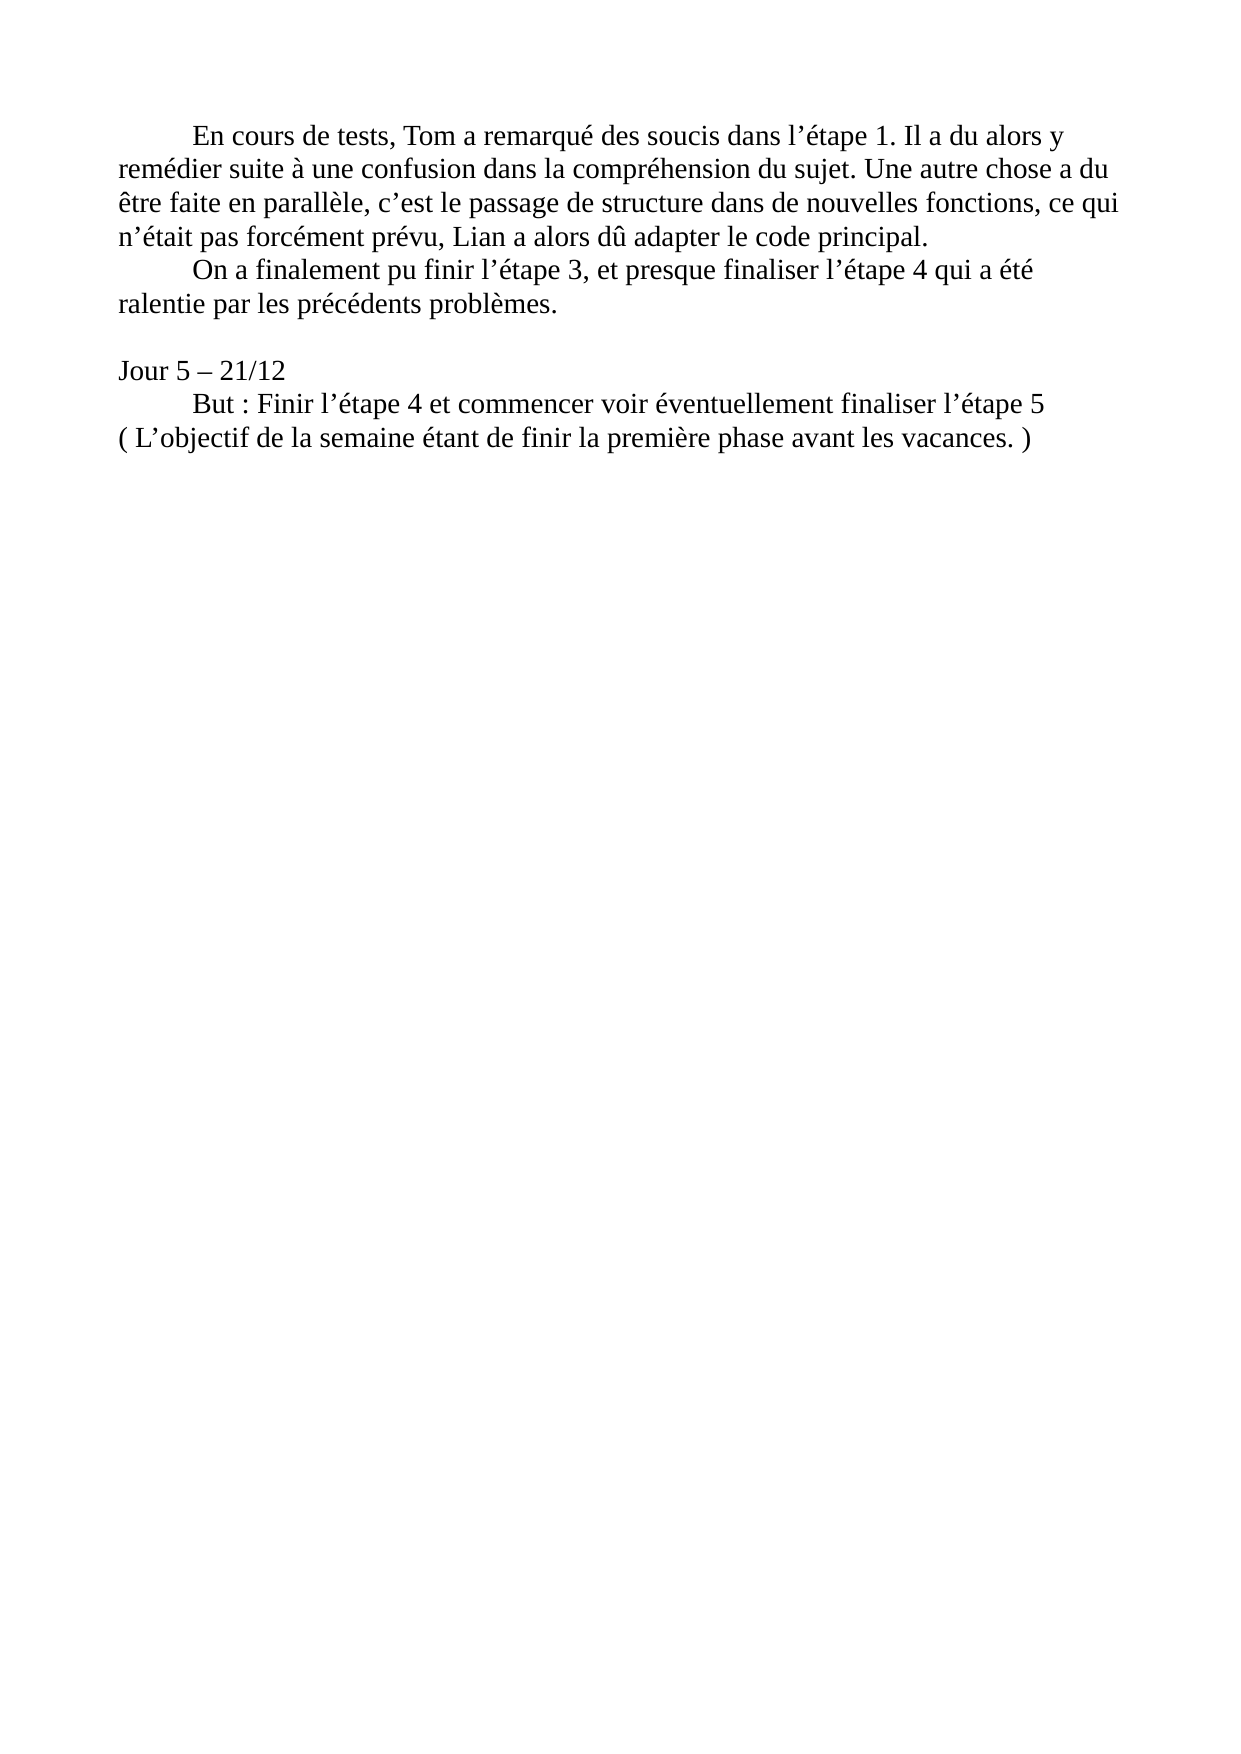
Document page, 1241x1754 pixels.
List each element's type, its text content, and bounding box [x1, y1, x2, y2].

text En cours de tests, Tom a remarqué des soucis dans l’étape 1. Il a du alors y remédier suite à une confusion dans la compréhension du sujet. Une autre chose a du être faite en parallèle, c’est le passage de structure dans de nouvelles fonctions, ce qui n’était pas forcément prévu, Lian a alors dû adapter le code principal. [118, 118, 1122, 252]
text Jour 5 – 21/12 [118, 353, 1122, 386]
text But : Finir l’étape 4 et commencer voir éventuellement finaliser l’étape 5 ( L’objectif de la semaine étant de finir la première phase avant les vacances. ) [118, 386, 1122, 453]
text On a finalement pu finir l’étape 3, et presque finaliser l’étape 4 qui a été ralentie par les précédents problèmes. [118, 252, 1122, 319]
